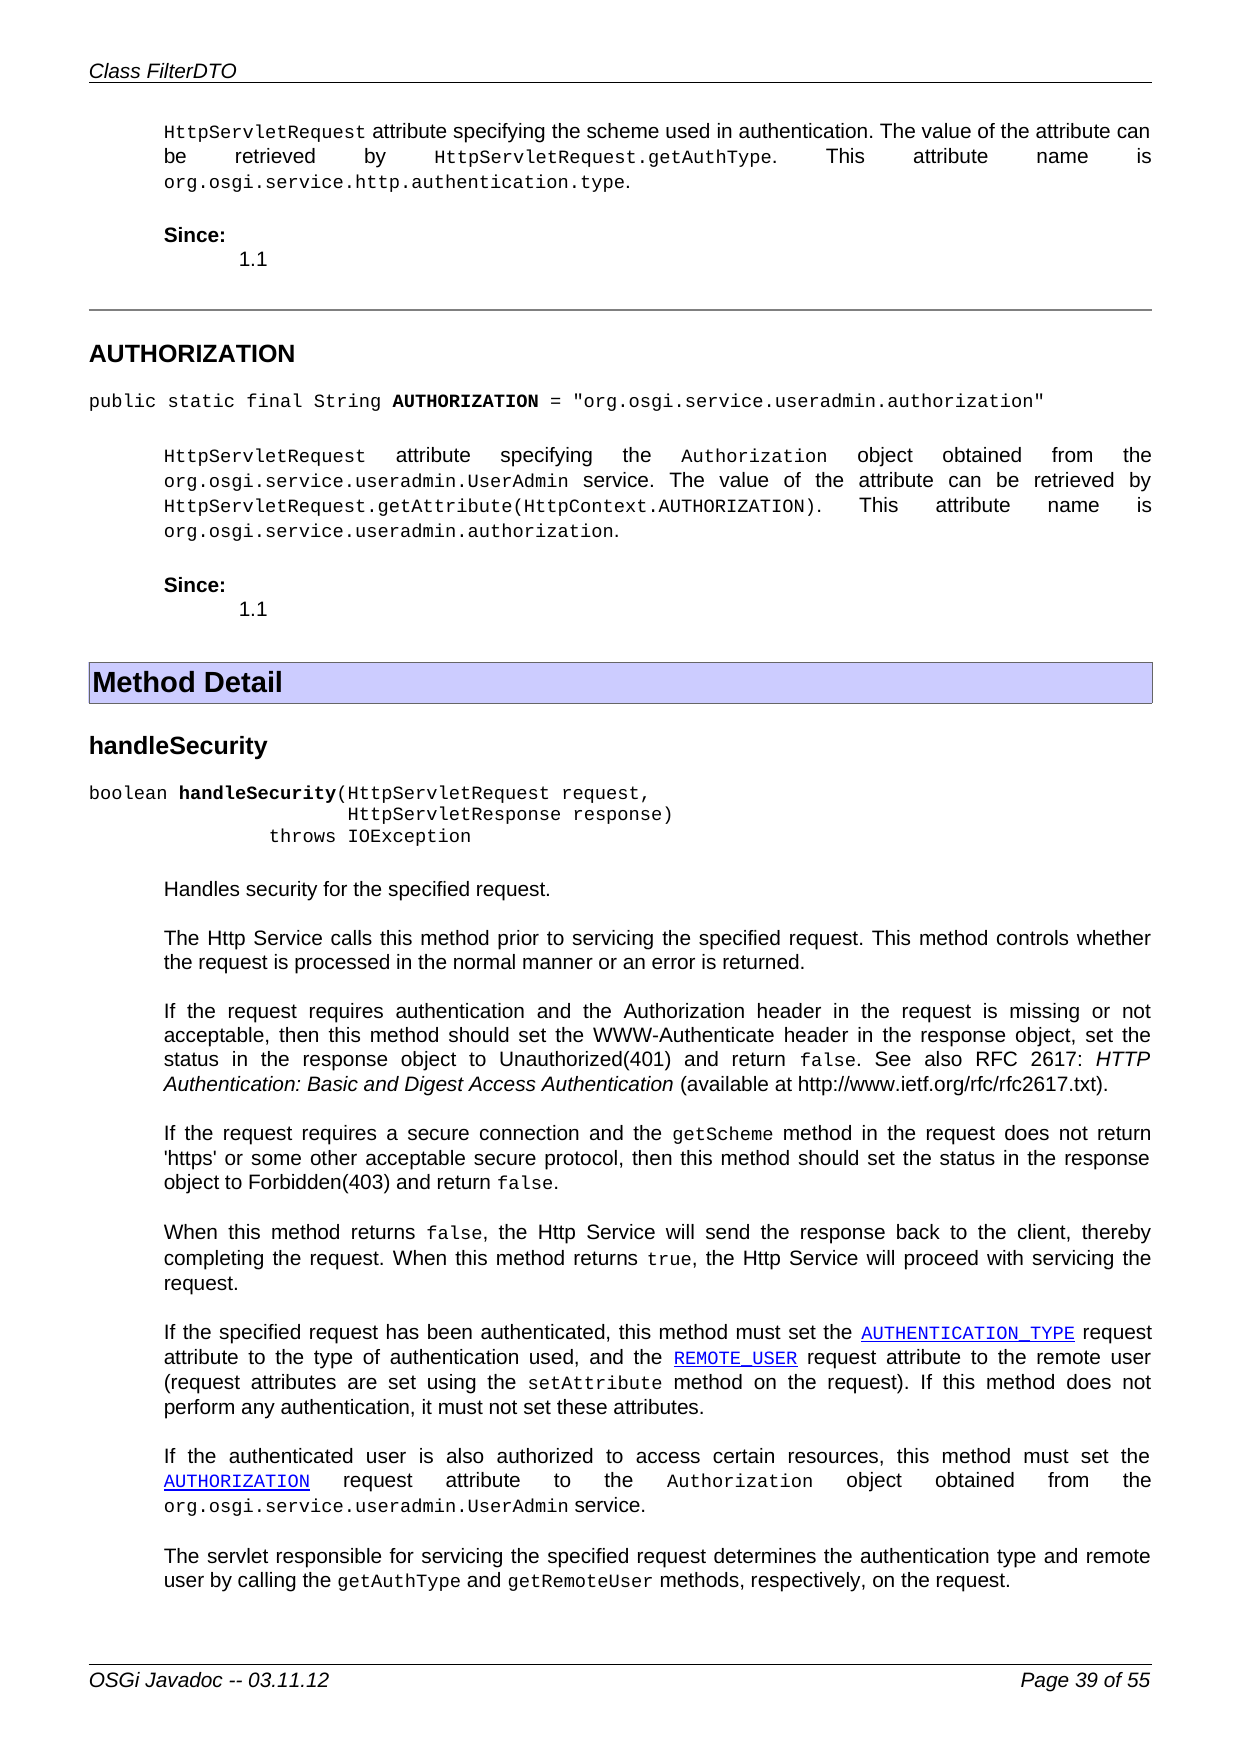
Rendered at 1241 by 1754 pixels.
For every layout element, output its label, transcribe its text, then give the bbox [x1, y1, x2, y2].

text The Http Service calls this method prior to servicing the specified request. This method controls whether the request is processed in the normal manner or an error is returned. [163, 926, 1152, 974]
text Handles security for the specified request. [163, 877, 1152, 901]
text 1.1 [238, 247, 1152, 271]
text If the request requires a secure connection and the getScheme method in the request does not return 'https' or some other acceptable secure protocol, then this method should set the status in the response object to Forbidden(403) and return false. [163, 1121, 1152, 1195]
text If the specified request has been authenticated, this method must set the AUTHENTICATION_TYPE request attribute to the type of authentication used, and the REMOTE_USER request attribute to the remote user (request attributes are set using the setAttribute method on the request). If this method does not perform any authentication, it must not set these attributes. [163, 1319, 1152, 1419]
text If the request requires authentication and the Authorization header in the request is missing or not acceptable, then this method should set the WWW-Authenticate header in the response object, set the status in the response object to Unauthorized(401) and return false. See also RFC 2617: HTTP Authentication: Basic and Digest Access Authentication (available at http://www.ietf.org/rfc/rfc2617.txt). [163, 999, 1152, 1096]
text Since: [163, 223, 1152, 247]
text public static final String AUTHORIZATION = "org.osgi.service.useradmin.authorization" [88, 392, 1152, 413]
text Since: [163, 573, 1152, 597]
text HttpServletRequest attribute specifying the scheme used in authentication. The value of the attribute can be retrieved by HttpServletRequest.getAuthType. This attribute name is org.osgi.service.http.authentication.type. [163, 118, 1152, 194]
subtitle AUTHORIZATION [88, 339, 1152, 368]
text 1.1 [238, 597, 1152, 621]
subtitle handleSecurity [88, 731, 1152, 760]
text If the authenticated user is also authorized to access certain resources, this method must set the AUTHORIZATION request attribute to the Authorization object obtained from the org.osgi.service.useradmin.UserAdmin service. [163, 1444, 1152, 1518]
text boolean handleSecurity(HttpServletRequest request, HttpServletResponse response) throws IOException [88, 784, 1152, 848]
subtitle Method Detail [90, 663, 1152, 703]
text When this method returns false, the Http Service will send the response back to the client, thereby completing the request. When this method returns true, the Http Service will proceed with servicing the request. [163, 1220, 1152, 1294]
text HttpServletRequest attribute specifying the Authorization object obtained from the org.osgi.service.useradmin.UserAdmin service. The value of the attribute can be retrieved by HttpServletRequest.getAttribute(HttpContext.AUTHORIZATION). This attribute name is org.osgi.service.useradmin.authorization. [163, 443, 1152, 543]
text The servlet responsible for servicing the specified request determines the authentication type and remote user by calling the getAuthType and getRemoteUser methods, respectively, on the request. [163, 1543, 1152, 1593]
